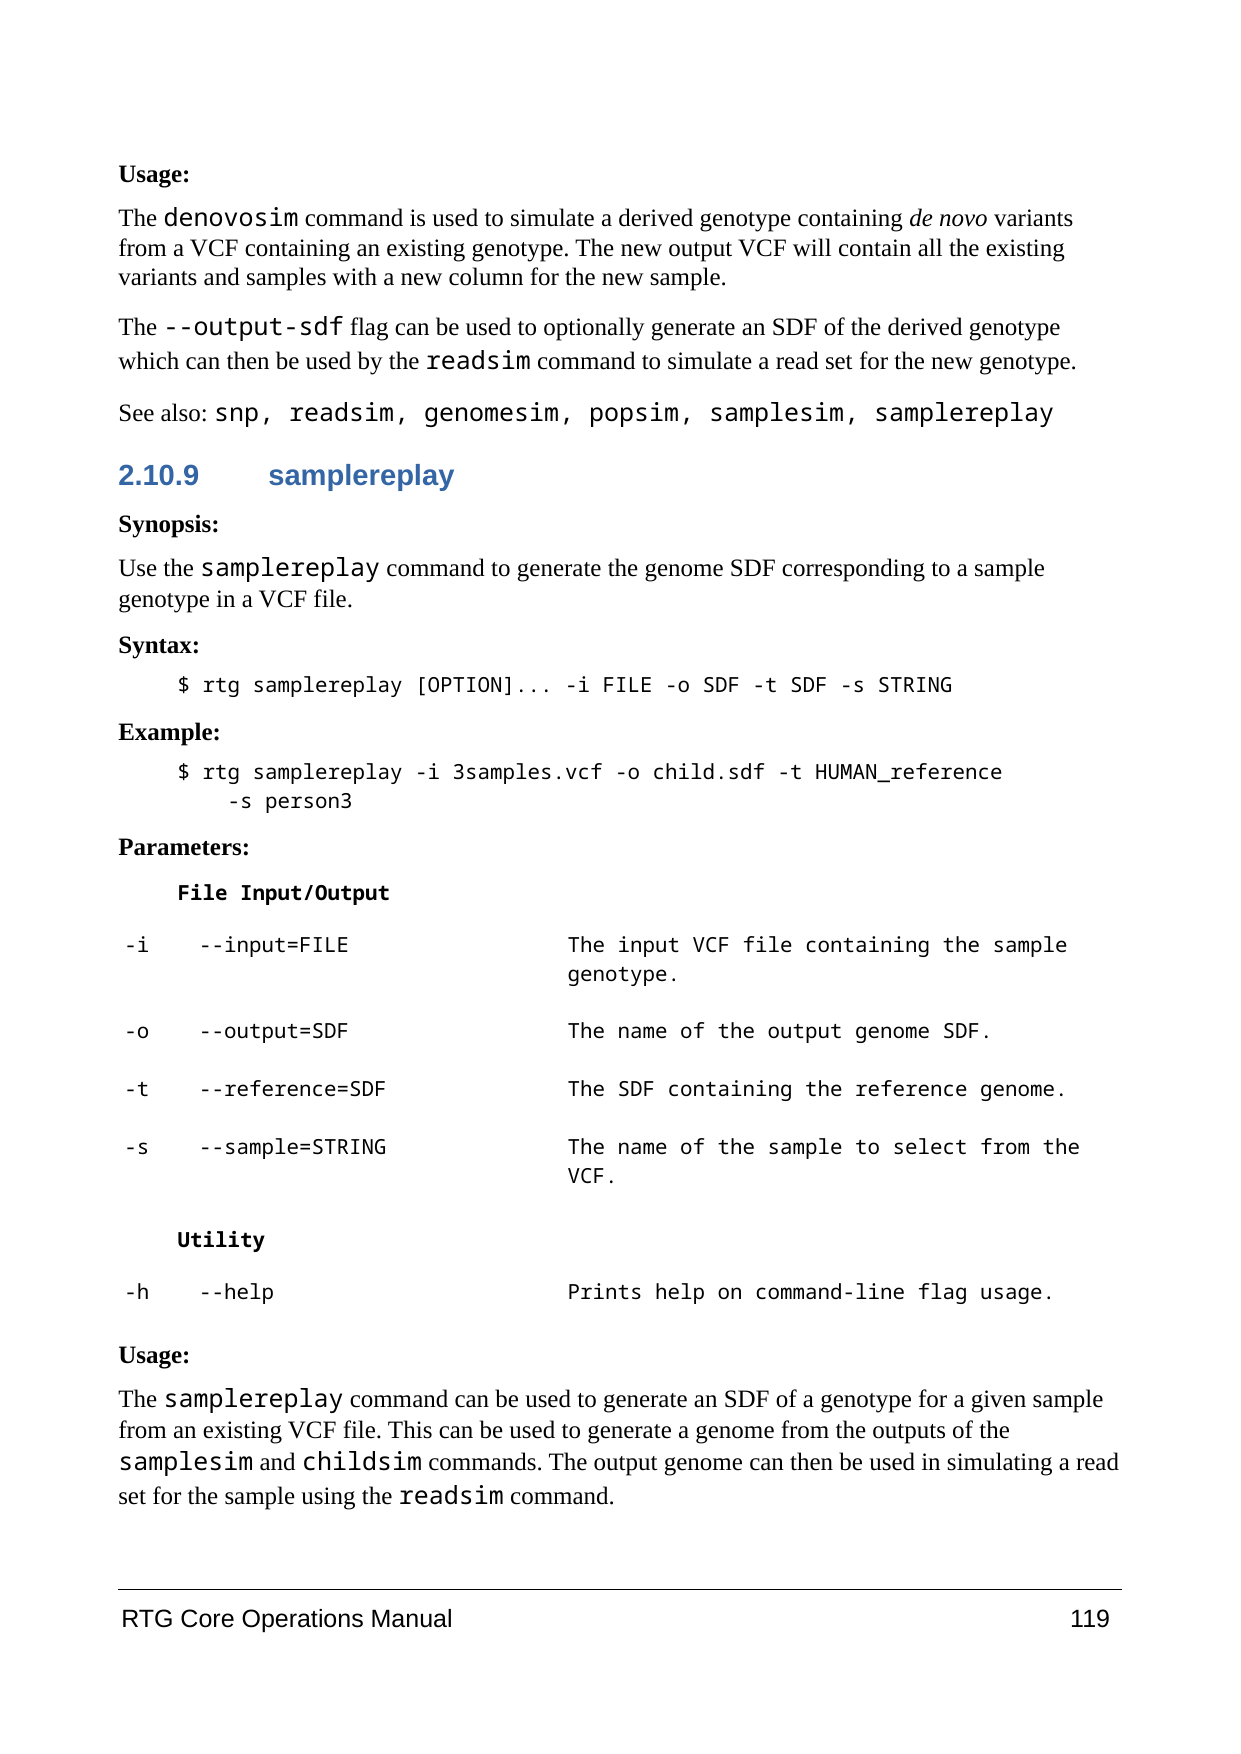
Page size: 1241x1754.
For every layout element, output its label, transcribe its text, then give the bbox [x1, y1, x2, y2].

table_header --input=FILE [193, 919, 561, 1005]
table_cell -s [118, 1121, 193, 1207]
table_header Prints help on command-line flag usage. [561, 1265, 1093, 1323]
subtitle Parameters: [118, 832, 1122, 861]
subtitle Usage: [118, 159, 1122, 187]
table_cell The SDF containing the reference genome. [561, 1063, 1093, 1121]
table_cell The name of the sample to select from the VCF. [561, 1121, 1093, 1207]
table_cell The name of the output genome SDF. [561, 1005, 1093, 1063]
subtitle Synopsis: [118, 509, 1122, 538]
table_cell --reference=SDF [193, 1063, 561, 1121]
table_header --help [193, 1265, 561, 1323]
text Utility [177, 1225, 1122, 1253]
table_cell --output=SDF [193, 1005, 561, 1063]
table_cell --sample=STRING [193, 1121, 561, 1207]
subtitle samplereplay [118, 458, 1122, 491]
text The samplereplay command can be used to generate an SDF of a genotype for a given sample from an existing VCF file. This can be used to generate a genome from the outputs of the samplesim and childsim commands. The output genome can then be used in simulating a read set for the sample using the readsim command. [118, 1381, 1122, 1512]
subtitle Usage: [118, 1341, 1122, 1369]
text $ rtg samplereplay -i 3samples.vcf -o child.sdf -t HUMAN_reference -s person3 [177, 757, 1122, 814]
table_cell -t [118, 1063, 193, 1121]
subtitle Example: [118, 717, 1122, 746]
text Use the samplereplay command to generate the genome SDF corresponding to a sample genotype in a VCF file. [118, 549, 1122, 612]
text $ rtg samplereplay [OPTION]... -i FILE -o SDF -t SDF -s STRING [177, 671, 1122, 699]
table_header -i [118, 919, 193, 1005]
table_cell -o [118, 1005, 193, 1063]
text The denovosim command is used to simulate a derived genotype containing de novo variants from a VCF containing an existing genotype. The new output VCF will contain all the existing variants and samples with a new column for the new sample. [118, 199, 1122, 291]
text File Input/Output [177, 878, 1122, 907]
text See also: snp, readsim, genomesim, popsim, samplesim, samplereplay [118, 394, 1122, 428]
text The --output-sdf flag can be used to optionally generate an SDF of the derived genotype which can then be used by the readsim command to simulate a read set for the new genotype. [118, 308, 1122, 377]
subtitle Syntax: [118, 630, 1122, 659]
table_header -h [118, 1265, 193, 1323]
table_header The input VCF file containing the sample genotype. [561, 919, 1093, 1005]
